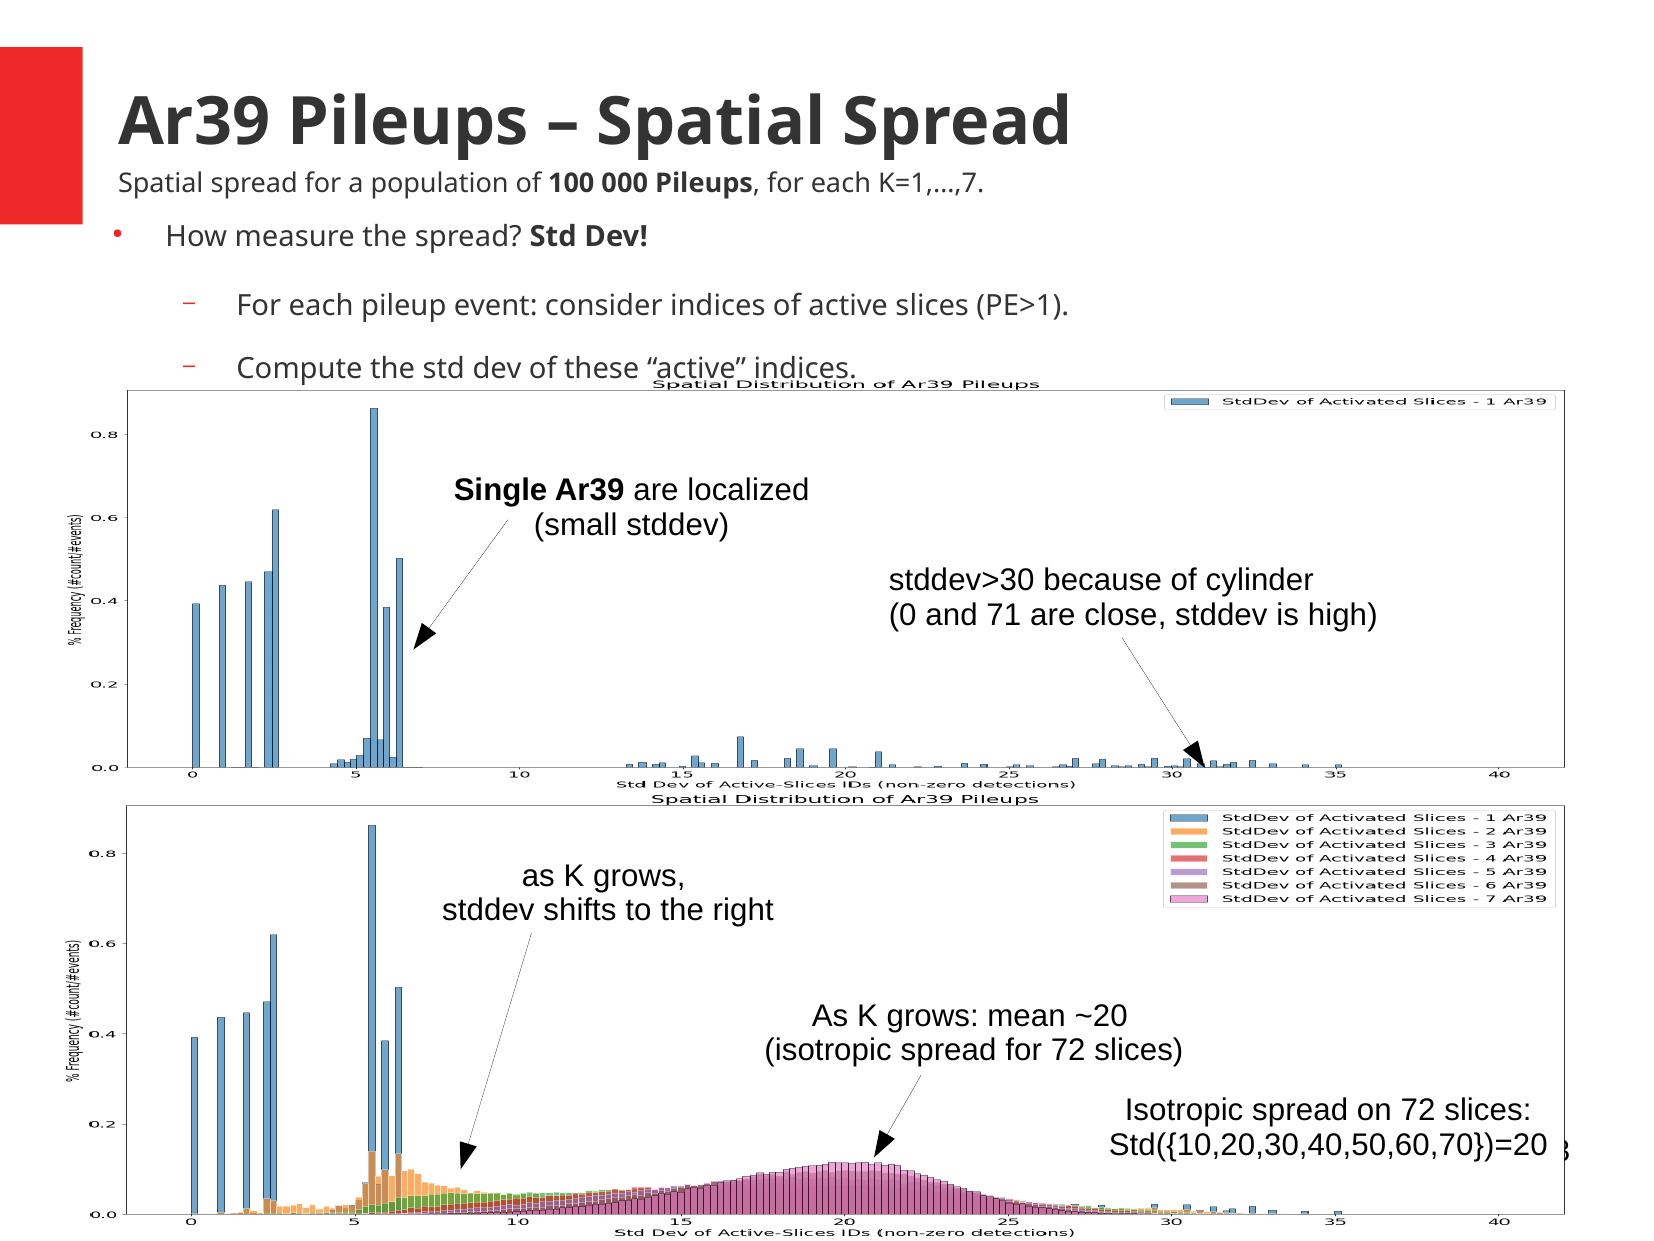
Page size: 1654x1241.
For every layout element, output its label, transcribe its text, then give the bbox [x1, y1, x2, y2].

text_box As K grows: mean ~20 (isotropic spread for 72 slices) [744, 990, 1205, 1075]
list How measure the spread? Std Dev! For each pileup event: consider indices of active slices (PE>1). Compute the std dev of these “active” indices. [94, 200, 1512, 402]
title Ar39 Pileups – Spatial Spread Spatial spread for a population of 100 000 Pileups, for each K=1,…,7. [118, 49, 1571, 225]
text_box Isotropic spread on 72 slices: Std({10,20,30,40,50,60,70})=20 [1039, 1085, 1619, 1170]
text_box Single Ar39 are localized (small stddev) [425, 465, 839, 550]
text_box as K grows, stddev shifts to the right [425, 850, 792, 935]
text_box stddev>30 because of cylinder (0 and 71 are close, stddev is high) [874, 555, 1394, 650]
picture [59, 377, 1571, 1241]
